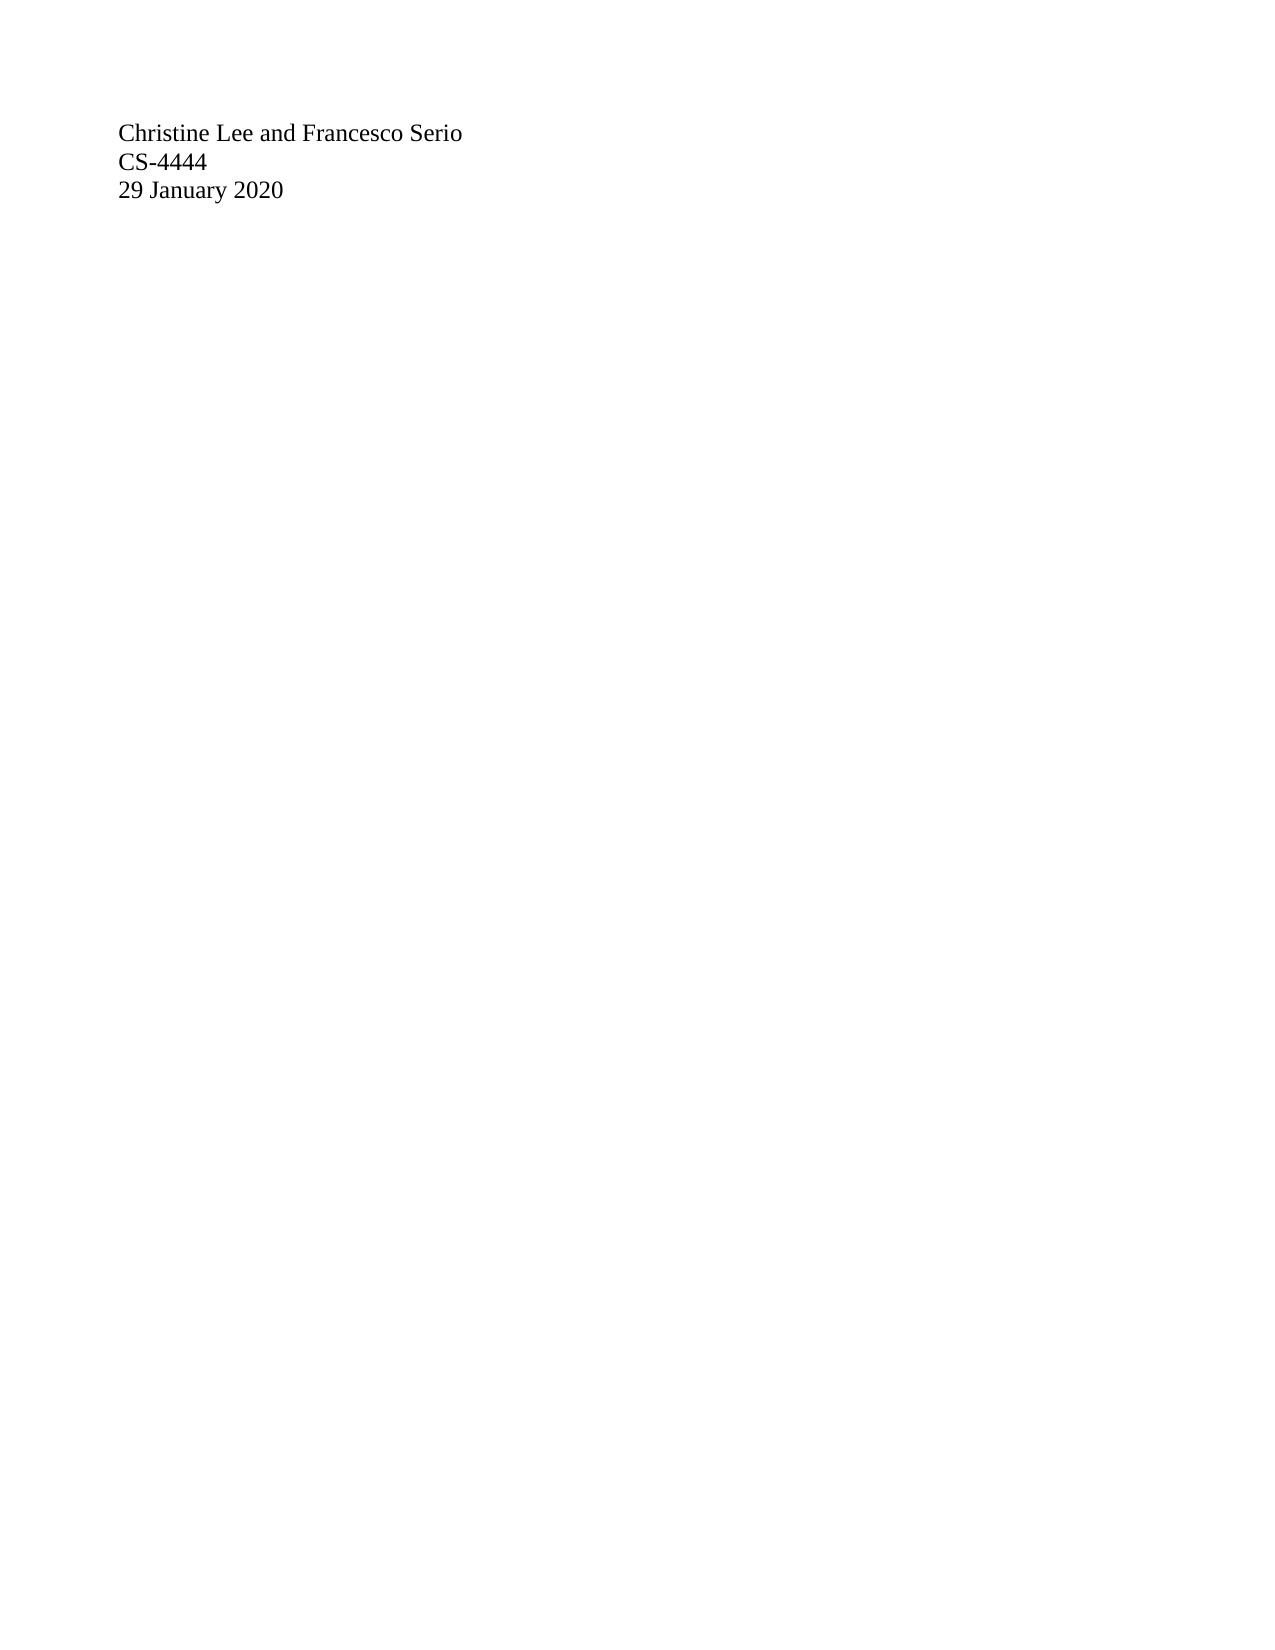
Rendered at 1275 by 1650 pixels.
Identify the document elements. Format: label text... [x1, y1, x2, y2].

text Christine Lee and Francesco Serio [118, 118, 1157, 147]
text CS-4444 29 January 2020 [118, 147, 1157, 204]
